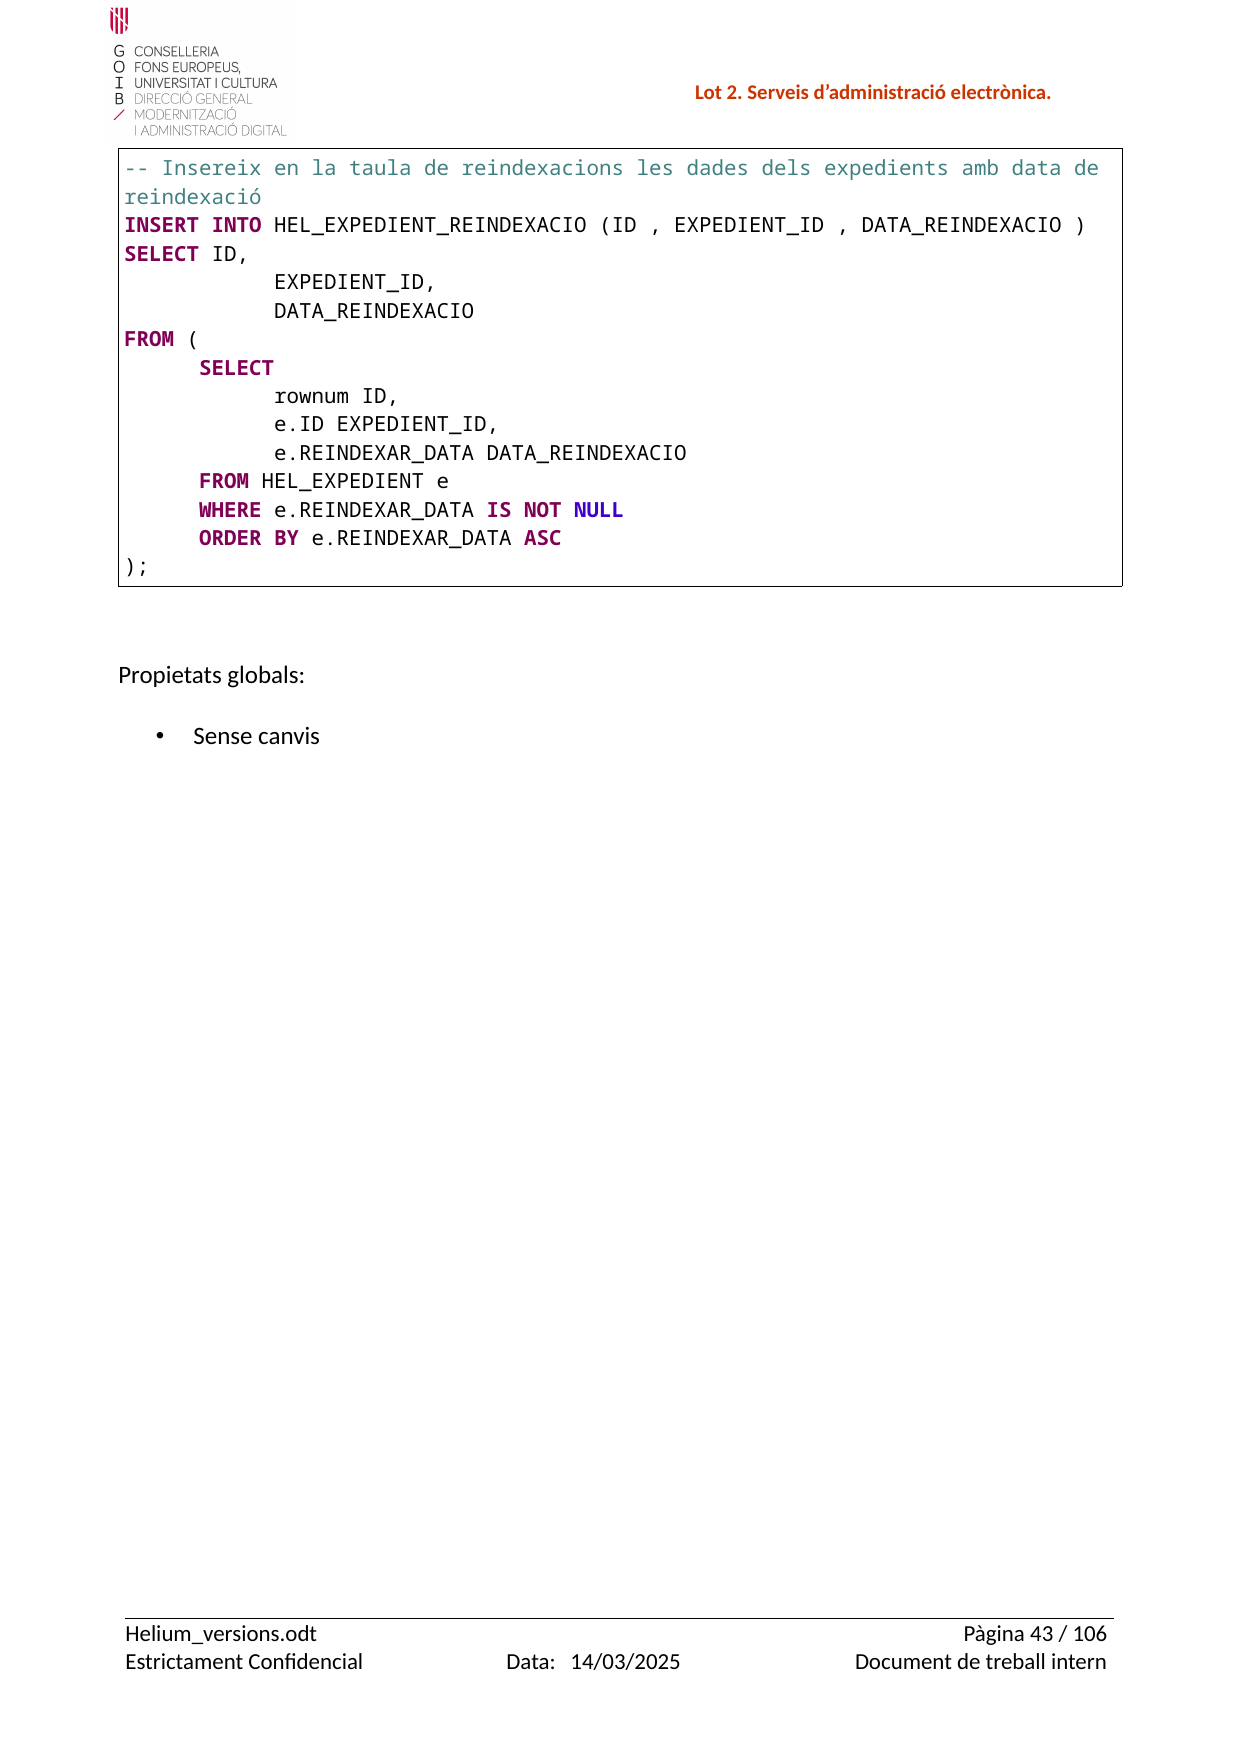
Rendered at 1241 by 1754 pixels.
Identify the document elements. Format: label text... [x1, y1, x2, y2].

table_header -- Insereix en la taula de reindexacions les dades dels expedients amb data de reindexació INSERT INTO HEL_EXPEDIENT_REINDEXACIO (ID , EXPEDIENT_ID , DATA_REINDEXACIO ) SELECT ID, EXPEDIENT_ID, DATA_REINDEXACIO FROM ( SELECT rownum ID, e.ID EXPEDIENT_ID, e.REINDEXAR_DATA DATA_REINDEXACIO FROM HEL_EXPEDIENT e WHERE e.REINDEXAR_DATA IS NOT NULL ORDER BY e.REINDEXAR_DATA ASC ); [119, 149, 1122, 586]
text Propietats globals: [118, 659, 1122, 689]
picture [100, 0, 297, 144]
list Sense canvis [156, 720, 1122, 750]
